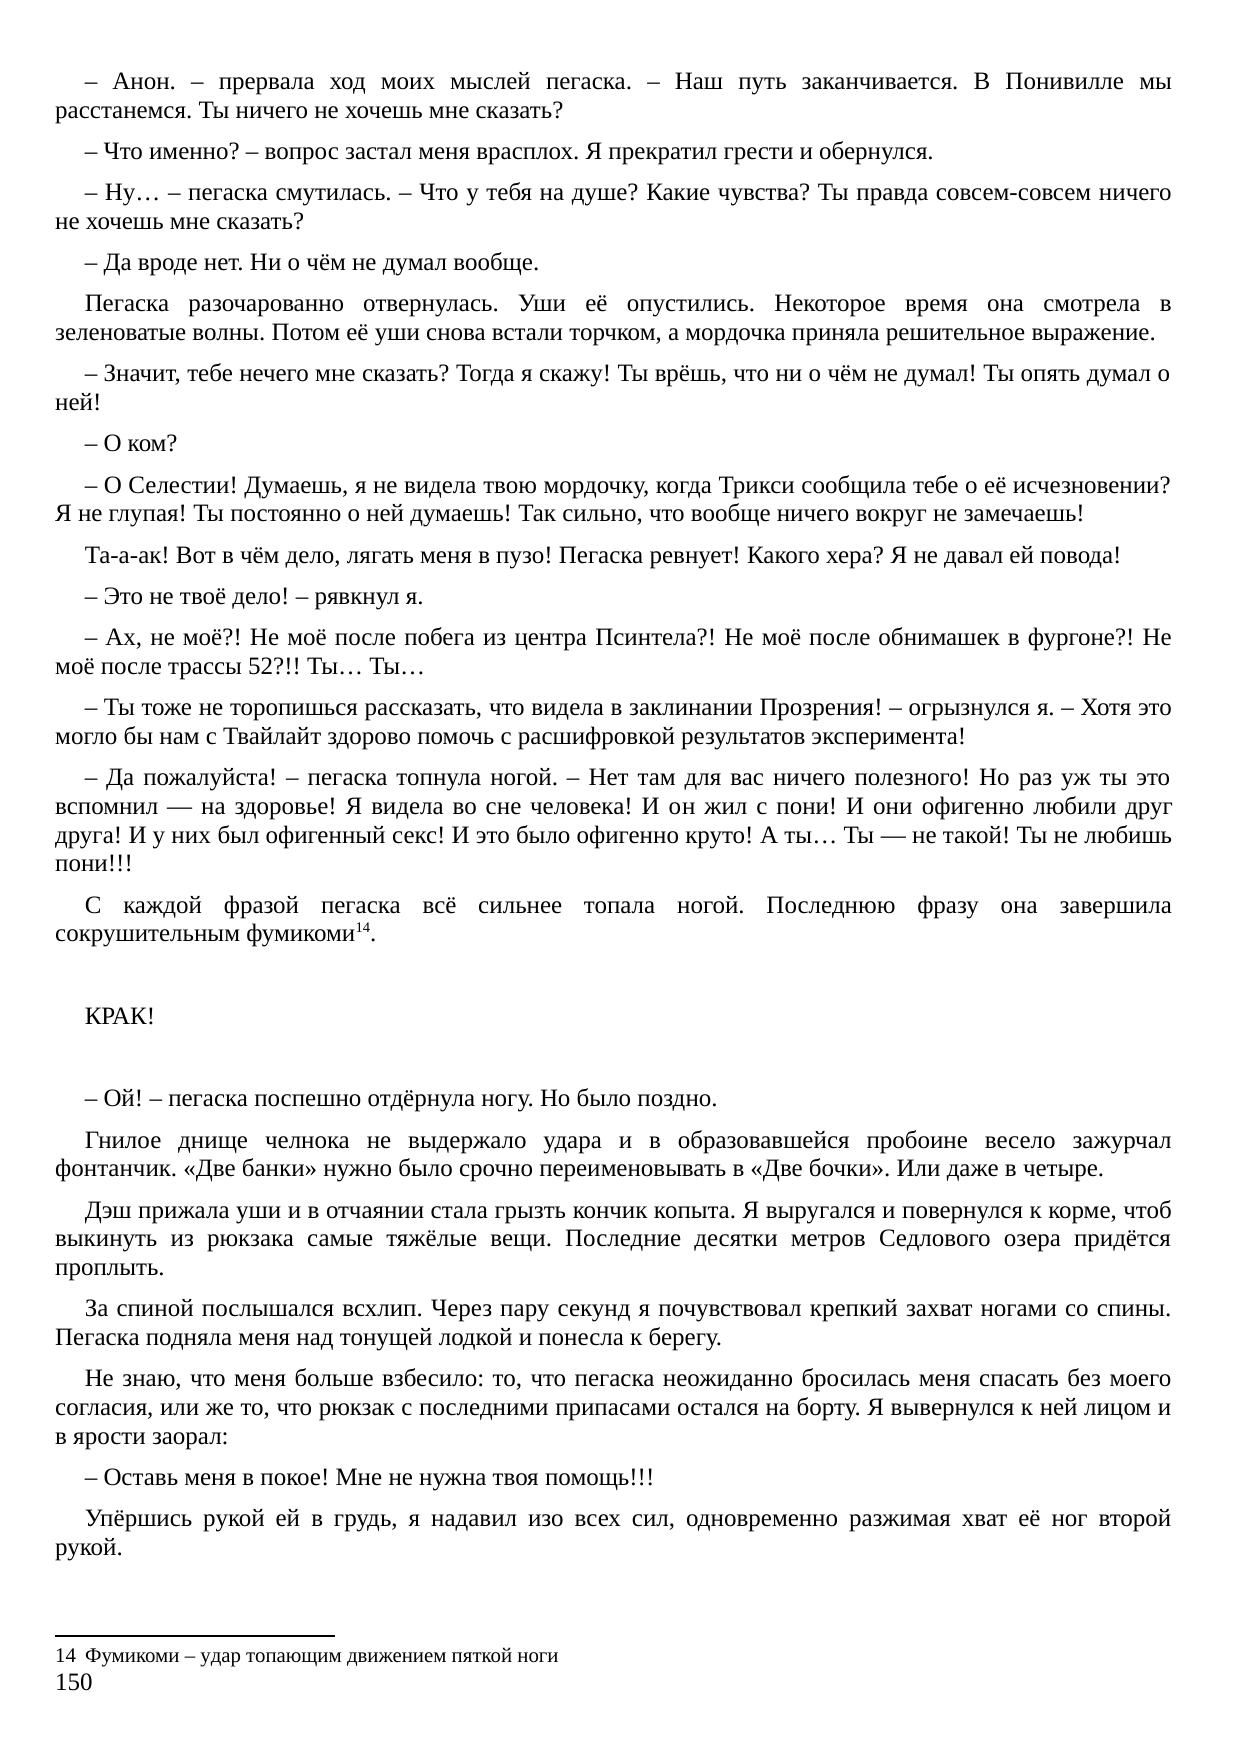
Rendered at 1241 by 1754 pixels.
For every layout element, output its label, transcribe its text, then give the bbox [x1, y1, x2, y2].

text Не знаю, что меня больше взбесило: то, что пегаска неожиданно бросилась меня спасать без моего согласия, или же то, что рюкзак с последними припасами остался на борту. Я вывернулся к ней лицом и в ярости заорал: [55, 1363, 1173, 1450]
text Та-а-ак! Вот в чём дело, лягать меня в пузо! Пегаска ревнует! Какого хера? Я не давал ей повода! [55, 540, 1173, 568]
text – О Селестии! Думаешь, я не видела твою мордочку, когда Трикси сообщила тебе о её исчезновении? Я не глупая! Ты постоянно о ней думаешь! Так сильно, что вообще ничего вокруг не замечаешь! [55, 470, 1173, 527]
text Гнилое днище челнока не выдержало удара и в образовавшейся пробоине весело зажурчал фонтанчик. «Две банки» нужно было срочно переименовывать в «Две бочки». Или даже в четыре. [55, 1125, 1173, 1182]
text – Ах, не моё?! Не моё после побега из центра Псинтела?! Не моё после обнимашек в фургоне?! Не моё после трассы 52?!! Ты… Ты… [55, 622, 1173, 680]
text – Это не твоё дело! – рявкнул я. [55, 581, 1173, 610]
text – Оставь меня в покое! Мне не нужна твоя помощь!!! [55, 1462, 1173, 1491]
text – Что именно? – вопрос застал меня врасплох. Я прекратил грести и обернулся. [55, 136, 1173, 165]
text – Ты тоже не торопишься рассказать, что видела в заклинании Прозрения! – огрызнулся я. – Хотя это могло бы нам с Твайлайт здорово помочь с расшифровкой результатов эксперимента! [55, 692, 1173, 750]
text Пегаска разочарованно отвернулась. Уши её опустились. Некоторое время она смотрела в зеленоватые волны. Потом её уши снова встали торчком, а мордочка приняла решительное выражение. [55, 288, 1173, 346]
text За спиной послышался всхлип. Через пару секунд я почувствовал крепкий захват ногами со спины. Пегаска подняла меня над тонущей лодкой и понесла к берегу. [55, 1293, 1173, 1351]
text Фумикоми – удар топающим движением пяткой ноги [55, 1642, 1173, 1667]
text – Да вроде нет. Ни о чём не думал вообще. [55, 247, 1173, 276]
text Дэш прижала уши и в отчаянии стала грызть кончик копыта. Я выругался и повернулся к корме, чтоб выкинуть из рюкзака самые тяжёлые вещи. Последние десятки метров Седлового озера придётся проплыть. [55, 1195, 1173, 1281]
text – Да пожалуйста! – пегаска топнула ногой. – Нет там для вас ничего полезного! Но раз уж ты это вспомнил — на здоровье! Я видела во сне человека! И он жил с пони! И они офигенно любили друг друга! И у них был офигенный секс! И это было офигенно круто! А ты… Ты — не такой! Ты не любишь пони!!! [55, 762, 1173, 877]
text – Ой! – пегаска поспешно отдёрнула ногу. Но было поздно. [55, 1083, 1173, 1112]
text – Анон. – прервала ход моих мыслей пегаска. – Наш путь заканчивается. В Понивилле мы расстанемся. Ты ничего не хочешь мне сказать? [55, 66, 1173, 123]
text – Ну… – пегаска смутилась. – Что у тебя на душе? Какие чувства? Ты правда совсем-совсем ничего не хочешь мне сказать? [55, 177, 1173, 235]
text КРАК! [55, 1001, 1173, 1030]
text С каждой фразой пегаска всё сильнее топала ногой. Последнюю фразу она завершила сокрушительным фумикоми. [55, 890, 1173, 947]
text Упёршись рукой ей в грудь, я надавил изо всех сил, одновременно разжимая хват её ног второй рукой. [55, 1503, 1173, 1561]
text – Значит, тебе нечего мне сказать? Тогда я скажу! Ты врёшь, что ни о чём не думал! Ты опять думал о ней! [55, 358, 1173, 416]
text – О ком? [55, 428, 1173, 457]
